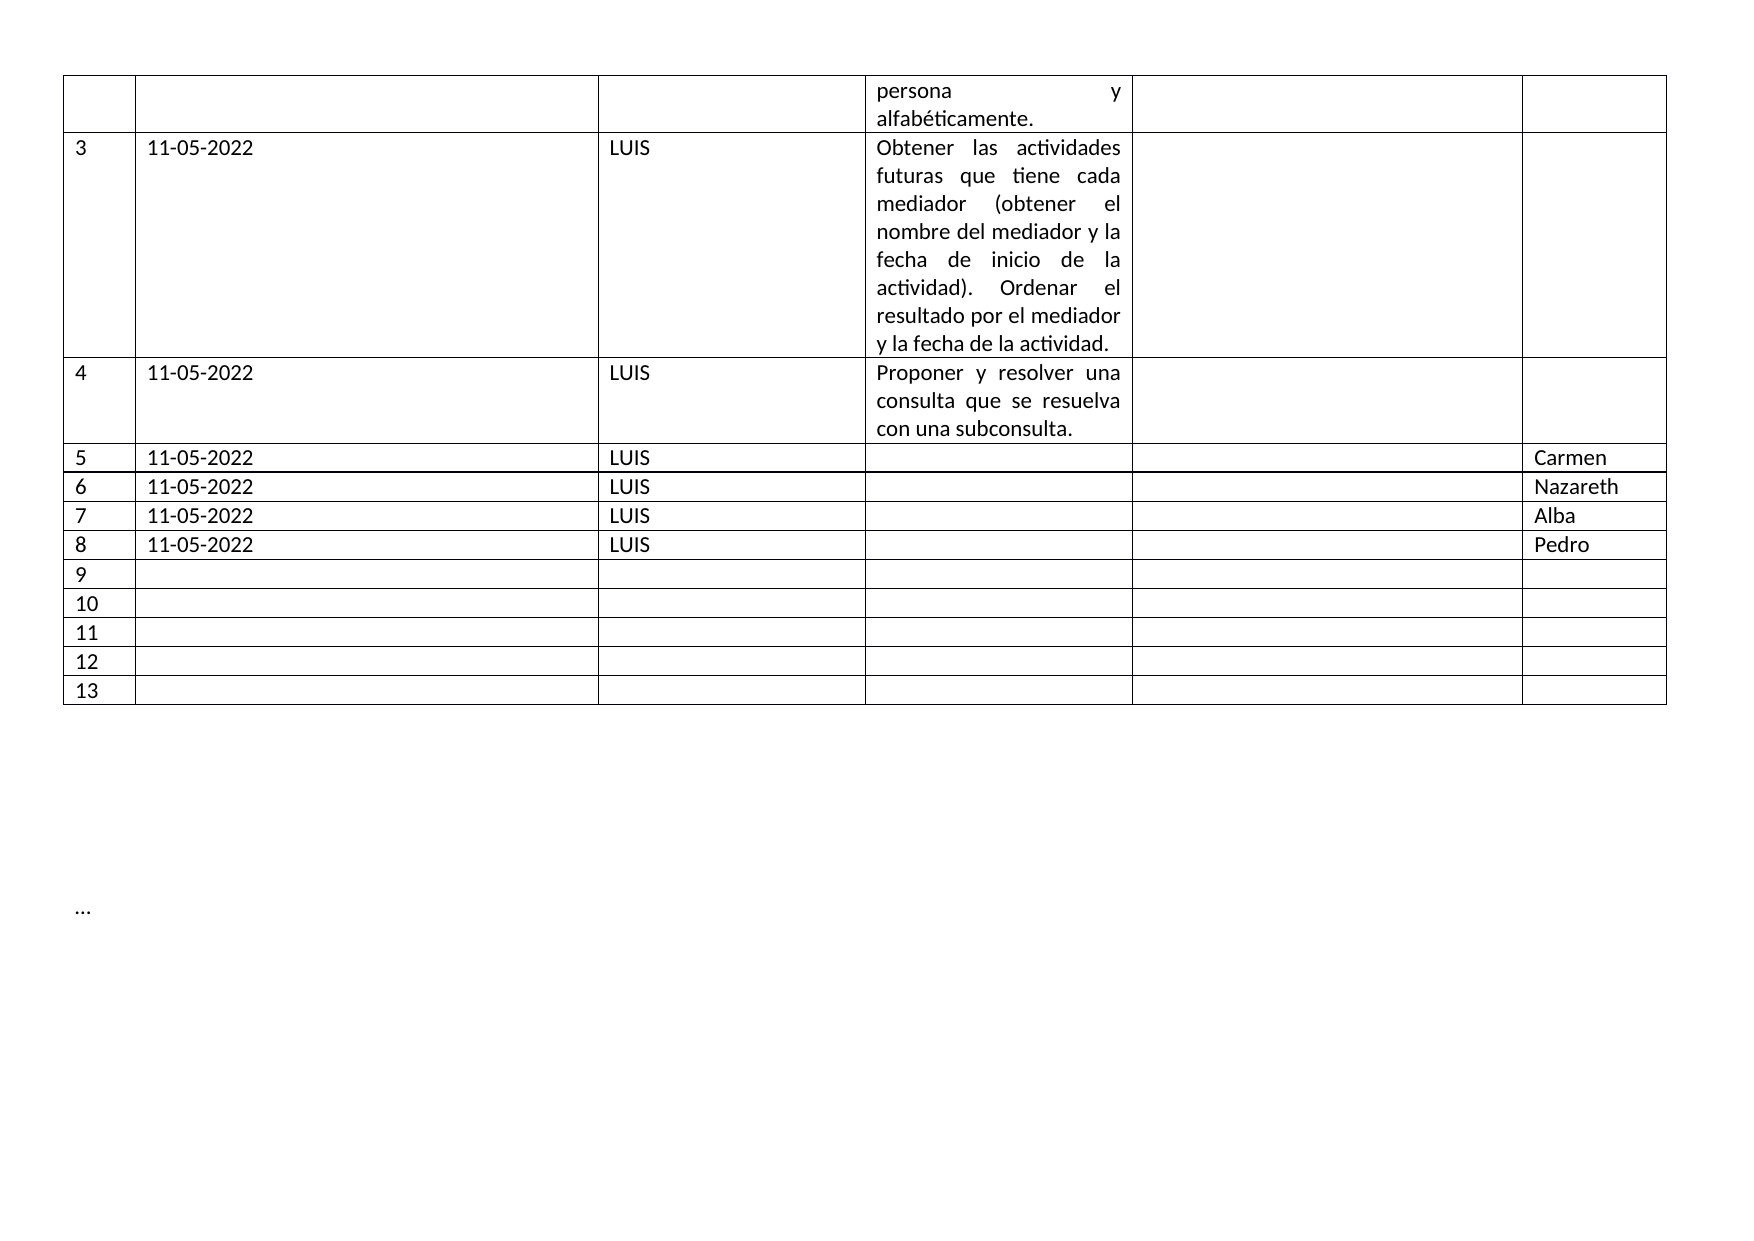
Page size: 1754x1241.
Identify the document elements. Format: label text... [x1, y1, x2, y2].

table_cell 10 [64, 589, 135, 617]
table_cell [64, 76, 135, 132]
table_cell 11-05-2022 [136, 358, 598, 442]
table_cell [136, 76, 598, 132]
table_cell [136, 589, 598, 617]
table_cell [599, 76, 865, 132]
table_cell 11-05-2022 [136, 473, 598, 501]
table_cell [1133, 76, 1522, 132]
table_cell Nazareth [1523, 473, 1666, 501]
table_cell 11 [64, 618, 135, 646]
table_cell [599, 618, 865, 646]
table_cell [599, 589, 865, 617]
table_cell [599, 647, 865, 675]
table_cell [1523, 676, 1666, 704]
table_cell persona y alfabéticamente. [866, 76, 1132, 132]
table_cell [1523, 560, 1666, 588]
table_cell [1133, 676, 1522, 704]
table_cell [866, 444, 1132, 471]
table_cell [1523, 647, 1666, 675]
table_cell 11-05-2022 [136, 531, 598, 559]
table_cell LUIS [599, 531, 865, 559]
table_cell [136, 560, 598, 588]
table_cell 7 [64, 502, 135, 529]
table_cell [866, 589, 1132, 617]
table_cell LUIS [599, 444, 865, 471]
table_cell [866, 647, 1132, 675]
table_cell [1133, 473, 1522, 501]
table_cell Obtener las actividades futuras que tiene cada mediador (obtener el nombre del mediador y la fecha de inicio de la actividad). Ordenar el resultado por el mediador y la fecha de la actividad. [866, 133, 1132, 357]
table_cell [136, 618, 598, 646]
table_cell [1133, 133, 1522, 357]
table_cell [866, 531, 1132, 559]
table_cell [1133, 647, 1522, 675]
table_cell [1523, 618, 1666, 646]
table_cell [136, 676, 598, 704]
table_cell [1523, 589, 1666, 617]
table_cell 3 [64, 133, 135, 357]
table_cell [1523, 133, 1666, 357]
table_cell [1133, 589, 1522, 617]
table_cell [866, 676, 1132, 704]
table_cell LUIS [599, 473, 865, 501]
table_cell [866, 618, 1132, 646]
table_cell [1523, 358, 1666, 442]
table_cell [599, 560, 865, 588]
table_cell 5 [64, 444, 135, 471]
table_cell Carmen [1523, 444, 1666, 471]
table_cell LUIS [599, 502, 865, 529]
table_cell [1133, 444, 1522, 471]
table_cell 6 [64, 473, 135, 501]
table_cell 4 [64, 358, 135, 442]
text … [75, 892, 1679, 921]
table_cell [1133, 358, 1522, 442]
table_cell LUIS [599, 358, 865, 442]
table_cell [866, 502, 1132, 529]
table_cell [1133, 560, 1522, 588]
table_cell 8 [64, 531, 135, 559]
table_cell 11-05-2022 [136, 133, 598, 357]
table_cell [1133, 531, 1522, 559]
table_cell Alba [1523, 502, 1666, 529]
table_cell 11-05-2022 [136, 444, 598, 471]
table_cell [866, 560, 1132, 588]
table_cell Pedro [1523, 531, 1666, 559]
table_cell 11-05-2022 [136, 502, 598, 529]
table_cell 12 [64, 647, 135, 675]
table_cell LUIS [599, 133, 865, 357]
table_cell [1133, 502, 1522, 529]
table_cell [866, 473, 1132, 501]
table_cell Proponer y resolver una consulta que se resuelva con una subconsulta. [866, 358, 1132, 442]
table_cell [136, 647, 598, 675]
table_cell [1523, 76, 1666, 132]
table_cell 13 [64, 676, 135, 704]
table_cell [1133, 618, 1522, 646]
table_cell [599, 676, 865, 704]
table_cell 9 [64, 560, 135, 588]
